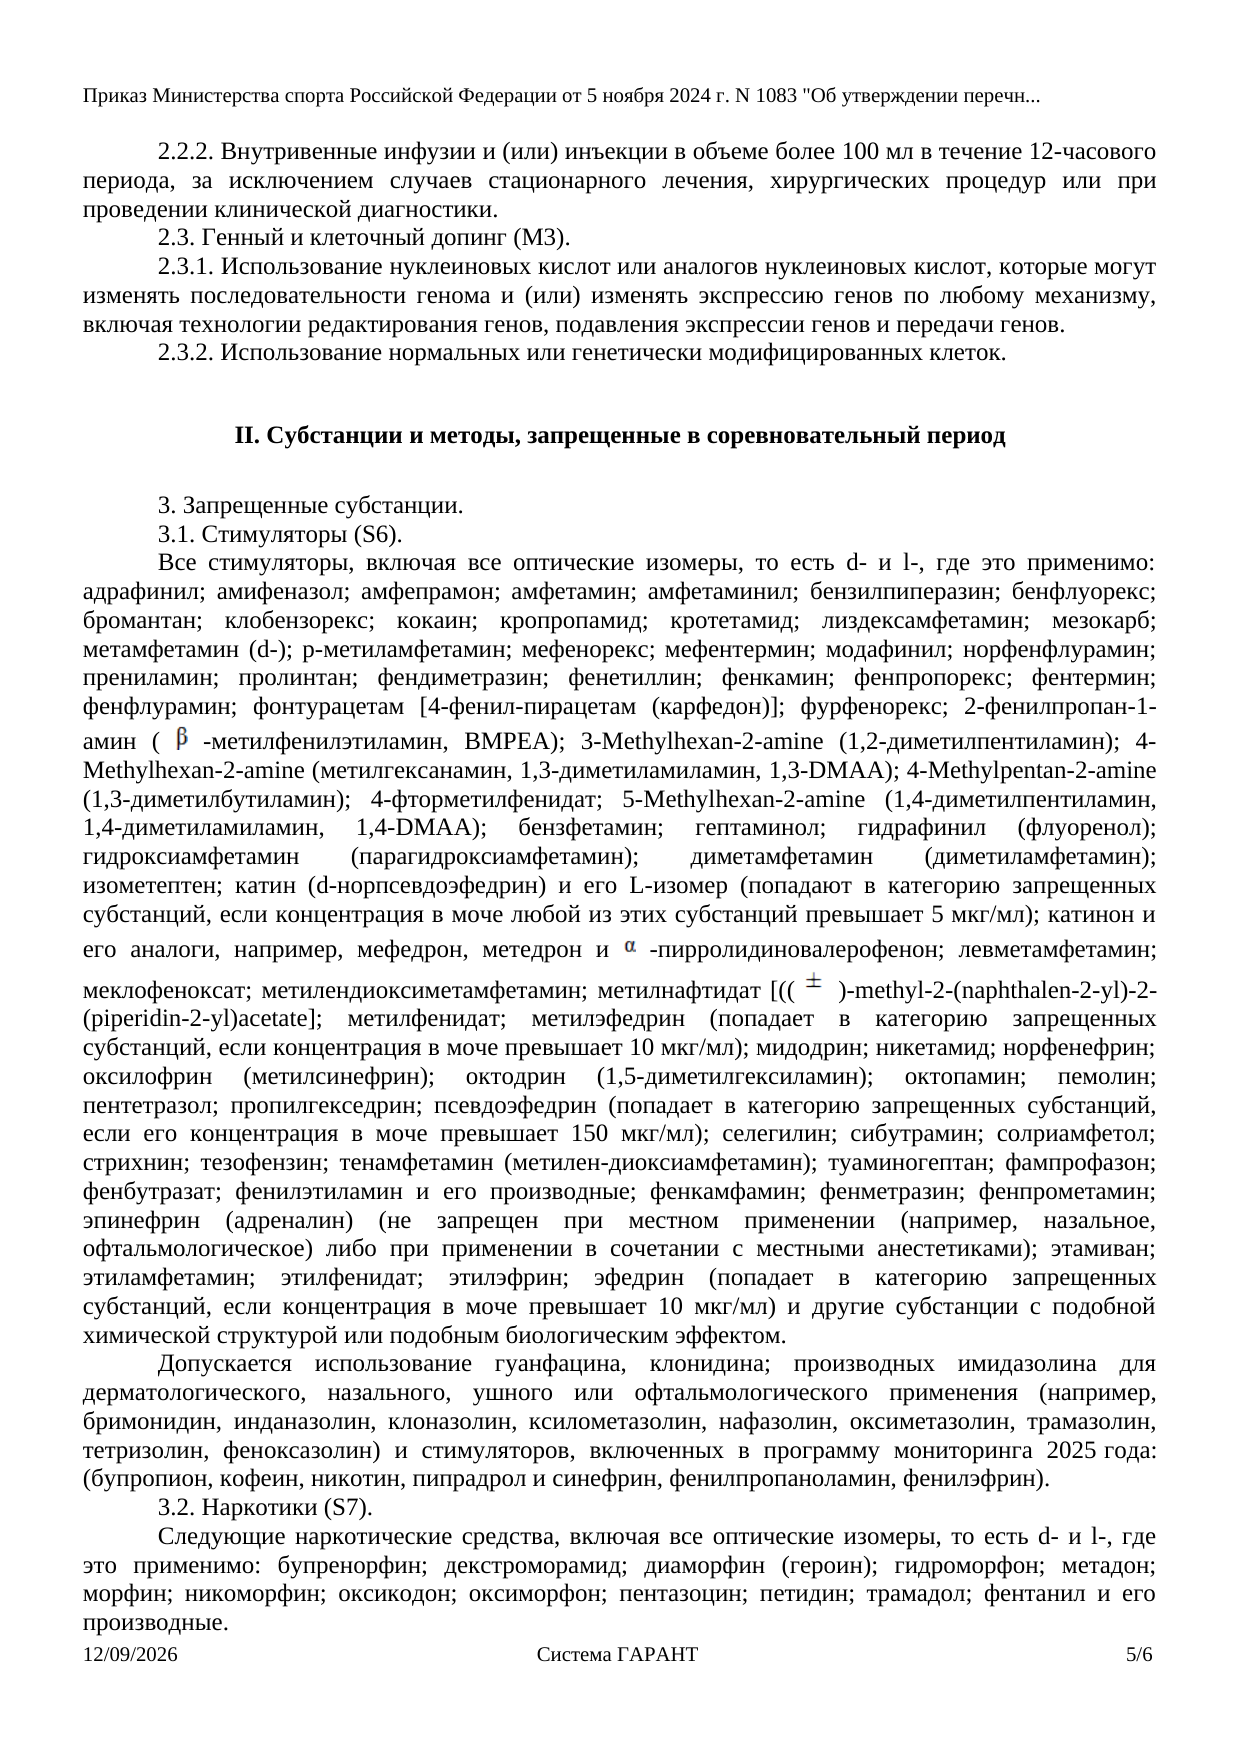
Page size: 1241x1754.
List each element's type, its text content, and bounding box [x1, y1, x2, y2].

text 2.2.2. Внутривенные инфузии и (или) инъекции в объеме более 100 мл в течение 12-часового периода, за исключением случаев стационарного лечения, хирургических процедур или при проведении клинической диагностики. [83, 136, 1157, 222]
text 2.3.2. Использование нормальных или генетически модифицированных клеток. [83, 337, 1157, 366]
text Все стимуляторы, включая все оптические изомеры, то есть d- и l-, где это применимо: адрафинил; амифеназол; амфепрамон; амфетамин; амфетаминил; бензилпиперазин; бенфлуорекс; бромантан; клобензорекс; кокаин; кропропамид; кротетамид; лиздексамфетамин; мезокарб; метамфетамин (d-); р-метиламфетамин; мефенорекс; мефентермин; модафинил; норфенфлурамин; прениламин; пролинтан; фендиметразин; фенетиллин; фенкамин; фенпропорекс; фентермин; фенфлурамин; фонтурацетам [4-фенил-пирацетам (карфедон)]; фурфенорекс; 2-фенилпропан-1-амин ( -метилфенилэтиламин, ВМРЕА); 3-Methylhexan-2-amine (1,2-диметилпентиламин); 4-Methylhexan-2-amine (метилгексанамин, 1,3-диметиламиламин, 1,3-DMAA); 4-Methylpentan-2-amine (1,3-диметилбутиламин); 4-фторметилфенидат; 5-Methylhexan-2-amine (1,4-диметилпентиламин, 1,4-диметиламиламин, 1,4-DMAA); бензфетамин; гептаминол; гидрафинил (флуоренол); гидроксиамфетамин (парагидроксиамфетамин); диметамфетамин (диметиламфетамин); изометептен; катин (d-норпсевдоэфедрин) и его L-изомер (попадают в категорию запрещенных субстанций, если концентрация в моче любой из этих субстанций превышает 5 мкг/мл); катинон и его аналоги, например, мефедрон, метедрон и -пирролидиновалерофенон; левметамфетамин; меклофеноксат; метилендиоксиметамфетамин; метилнафтидат [(( )-methyl-2-(naphthalen-2-yl)-2-(piperidin-2-yl)acetate]; метилфенидат; метилэфедрин (попадает в категорию запрещенных субстанций, если концентрация в моче превышает 10 мкг/мл); мидодрин; никетамид; норфенефрин; оксилофрин (метилсинефрин); октодрин (1,5-диметилгексиламин); октопамин; пемолин; пентетразол; пропилгекседрин; псевдоэфедрин (попадает в категорию запрещенных субстанций, если его концентрация в моче превышает 150 мкг/мл); селегилин; сибутрамин; солриамфетол; стрихнин; тезофензин; тенамфетамин (метилен-диоксиамфетамин); туаминогептан; фампрофазон; фенбутразат; фенилэтиламин и его производные; фенкамфамин; фенметразин; фенпрометамин; эпинефрин (адреналин) (не запрещен при местном применении (например, назальное, офтальмологическое) либо при применении в сочетании с местными анестетиками); этамиван; этиламфетамин; этилфенидат; этилэфрин; эфедрин (попадает в категорию запрещенных субстанций, если концентрация в моче превышает 10 мкг/мл) и другие субстанции с подобной химической структурой или подобным биологическим эффектом. [83, 547, 1157, 1348]
subtitle II. Субстанции и методы, запрещенные в соревновательный период [83, 420, 1157, 449]
text 3. Запрещенные субстанции. [83, 490, 1157, 519]
text Допускается использование гуанфацина, клонидина; производных имидазолина для дерматологического, назального, ушного или офтальмологического применения (например, бримонидин, инданазолин, клоназолин, ксилометазолин, нафазолин, оксиметазолин, трамазолин, тетризолин, феноксазолин) и стимуляторов, включенных в программу мониторинга 2025 года: (бупропион, кофеин, никотин, пипрадрол и синефрин, фенилпропаноламин, фенилэфрин). [83, 1348, 1157, 1492]
picture [623, 927, 636, 957]
picture [175, 719, 188, 750]
text Следующие наркотические средства, включая все оптические изомеры, то есть d- и l-, где это применимо: бупренорфин; декстроморамид; диаморфин (героин); гидроморфон; метадон; морфин; никоморфин; оксикодон; оксиморфон; пентазоцин; петидин; трамадол; фентанил и его производные. [83, 1521, 1157, 1636]
picture [805, 962, 829, 998]
text 3.2. Наркотики (S7). [83, 1492, 1157, 1521]
text 2.3.1. Использование нуклеиновых кислот или аналогов нуклеиновых кислот, которые могут изменять последовательности генома и (или) изменять экспрессию генов по любому механизму, включая технологии редактирования генов, подавления экспрессии генов и передачи генов. [83, 251, 1157, 337]
text 2.3. Генный и клеточный допинг (М3). [83, 222, 1157, 251]
text 3.1. Стимуляторы (S6). [83, 519, 1157, 547]
